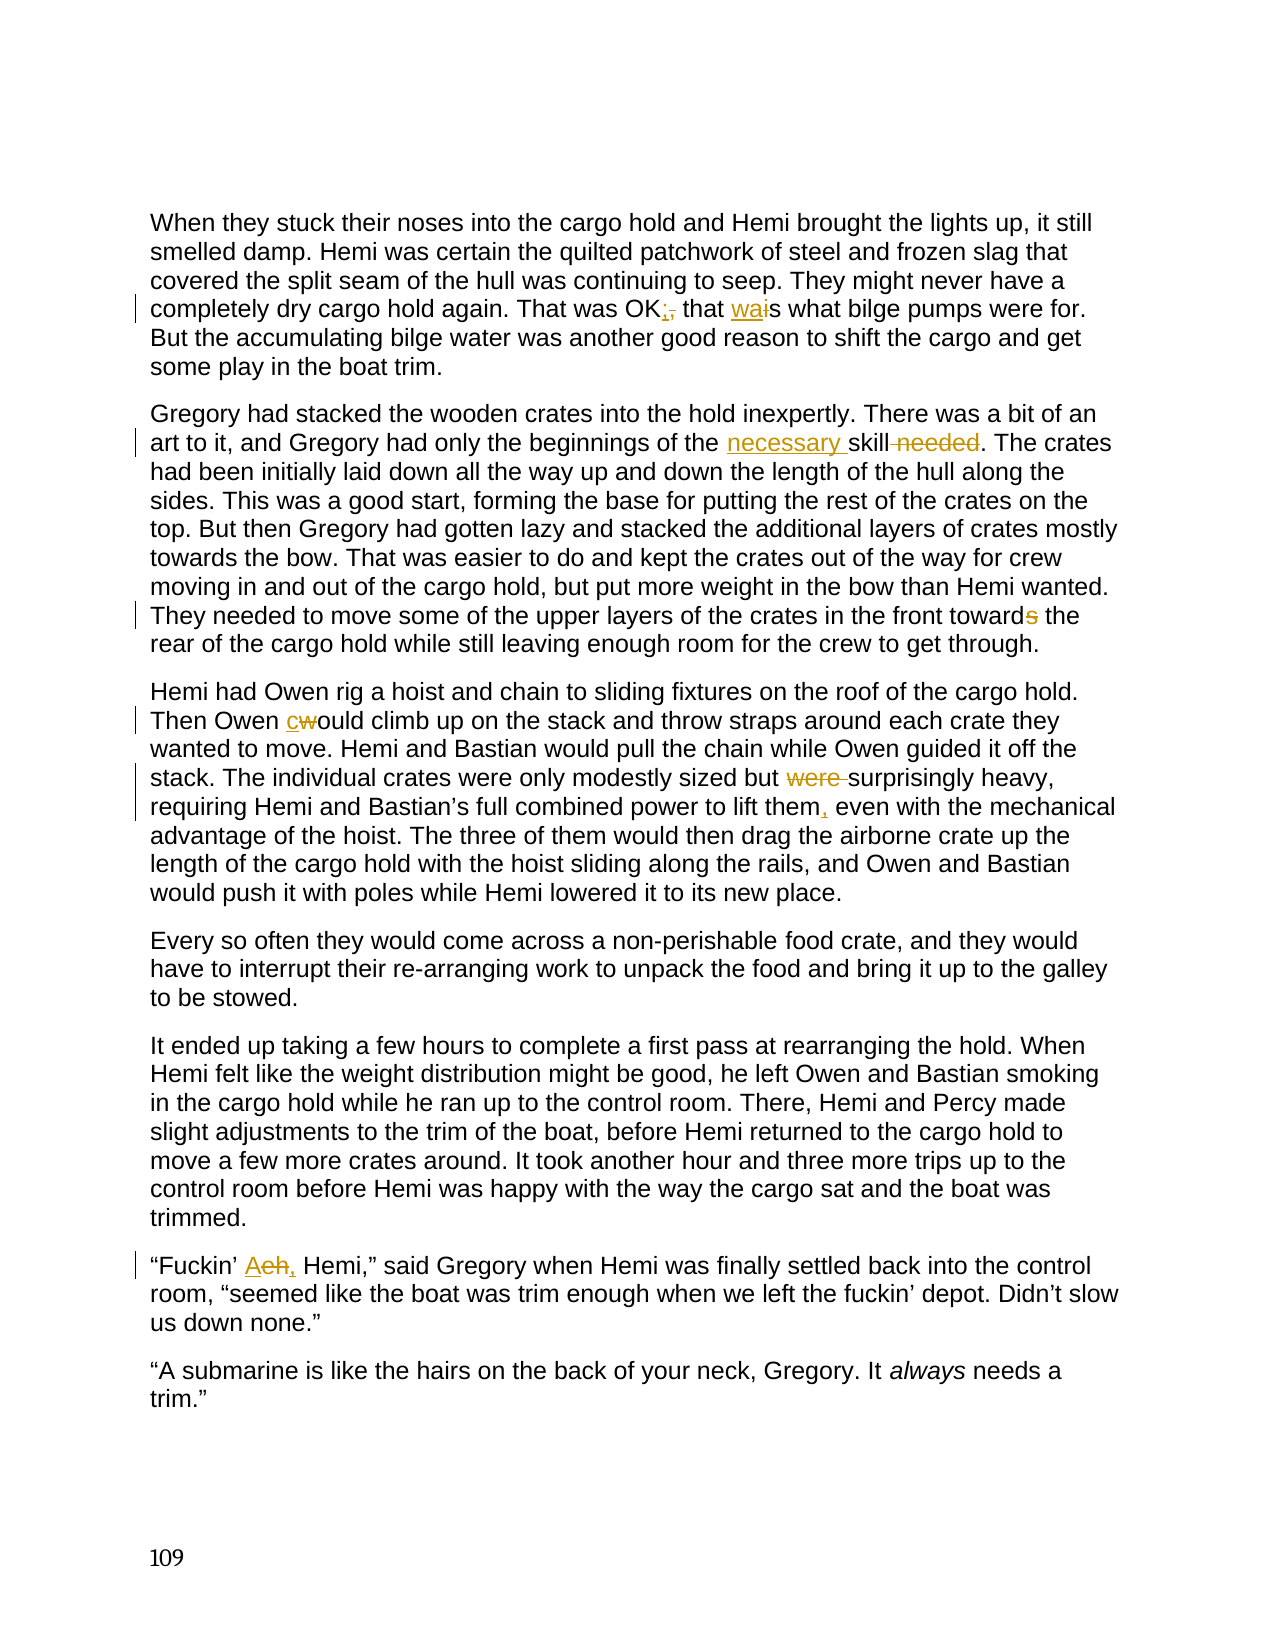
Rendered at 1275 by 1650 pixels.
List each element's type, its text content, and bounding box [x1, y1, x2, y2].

text Gregory had stacked the wooden crates into the hold inexpertly. There was a bit of an art to it, and Gregory had only the beginnings of the necessary skill. The crates had been initially laid down all the way up and down the length of the hull along the sides. This was a good start, forming the base for putting the rest of the crates on the top. But then Gregory had gotten lazy and stacked the additional layers of crates mostly towards the bow. That was easier to do and kept the crates out of the way for crew moving in and out of the cargo hold, but put more weight in the bow than Hemi wanted. They needed to move some of the upper layers of the crates in the front toward the rear of the cargo hold while still leaving enough room for the crew to get through. [150, 399, 1125, 658]
text Every so often they would come across a non-perishable food crate, and they would have to interrupt their re-arranging work to unpack the food and bring it up to the galley to be stowed. [150, 926, 1125, 1012]
text “Fuckin’ A, Hemi,” said Gregory when Hemi was finally settled back into the control room, “seemed like the boat was trim enough when we left the fuckin’ depot. Didn’t slow us down none.” [150, 1251, 1125, 1337]
text It ended up taking a few hours to complete a first pass at rearranging the hold. When Hemi felt like the weight distribution might be good, he left Owen and Bastian smoking in the cargo hold while he ran up to the control room. There, Hemi and Percy made slight adjustments to the trim of the boat, before Hemi returned to the cargo hold to move a few more crates around. It took another hour and three more trips up to the control room before Hemi was happy with the way the cargo sat and the boat was trimmed. [150, 1031, 1125, 1232]
text When they stuck their noses into the cargo hold and Hemi brought the lights up, it still smelled damp. Hemi was certain the quilted patchwork of steel and frozen slag that covered the split seam of the hull was continuing to seep. They might never have a completely dry cargo hold again. That was OK; that was what bilge pumps were for. But the accumulating bilge water was another good reason to shift the cargo and get some play in the boat trim. [150, 208, 1125, 381]
text “A submarine is like the hairs on the back of your neck, Gregory. It always needs a trim.” [150, 1356, 1125, 1413]
text Hemi had Owen rig a hoist and chain to sliding fixtures on the roof of the cargo hold. Then Owen could climb up on the stack and throw straps around each crate they wanted to move. Hemi and Bastian would pull the chain while Owen guided it off the stack. The individual crates were only modestly sized but surprisingly heavy, requiring Hemi and Bastian’s full combined power to lift them, even with the mechanical advantage of the hoist. The three of them would then drag the airborne crate up the length of the cargo hold with the hoist sliding along the rails, and Owen and Bastian would push it with poles while Hemi lowered it to its new place. [150, 677, 1125, 907]
